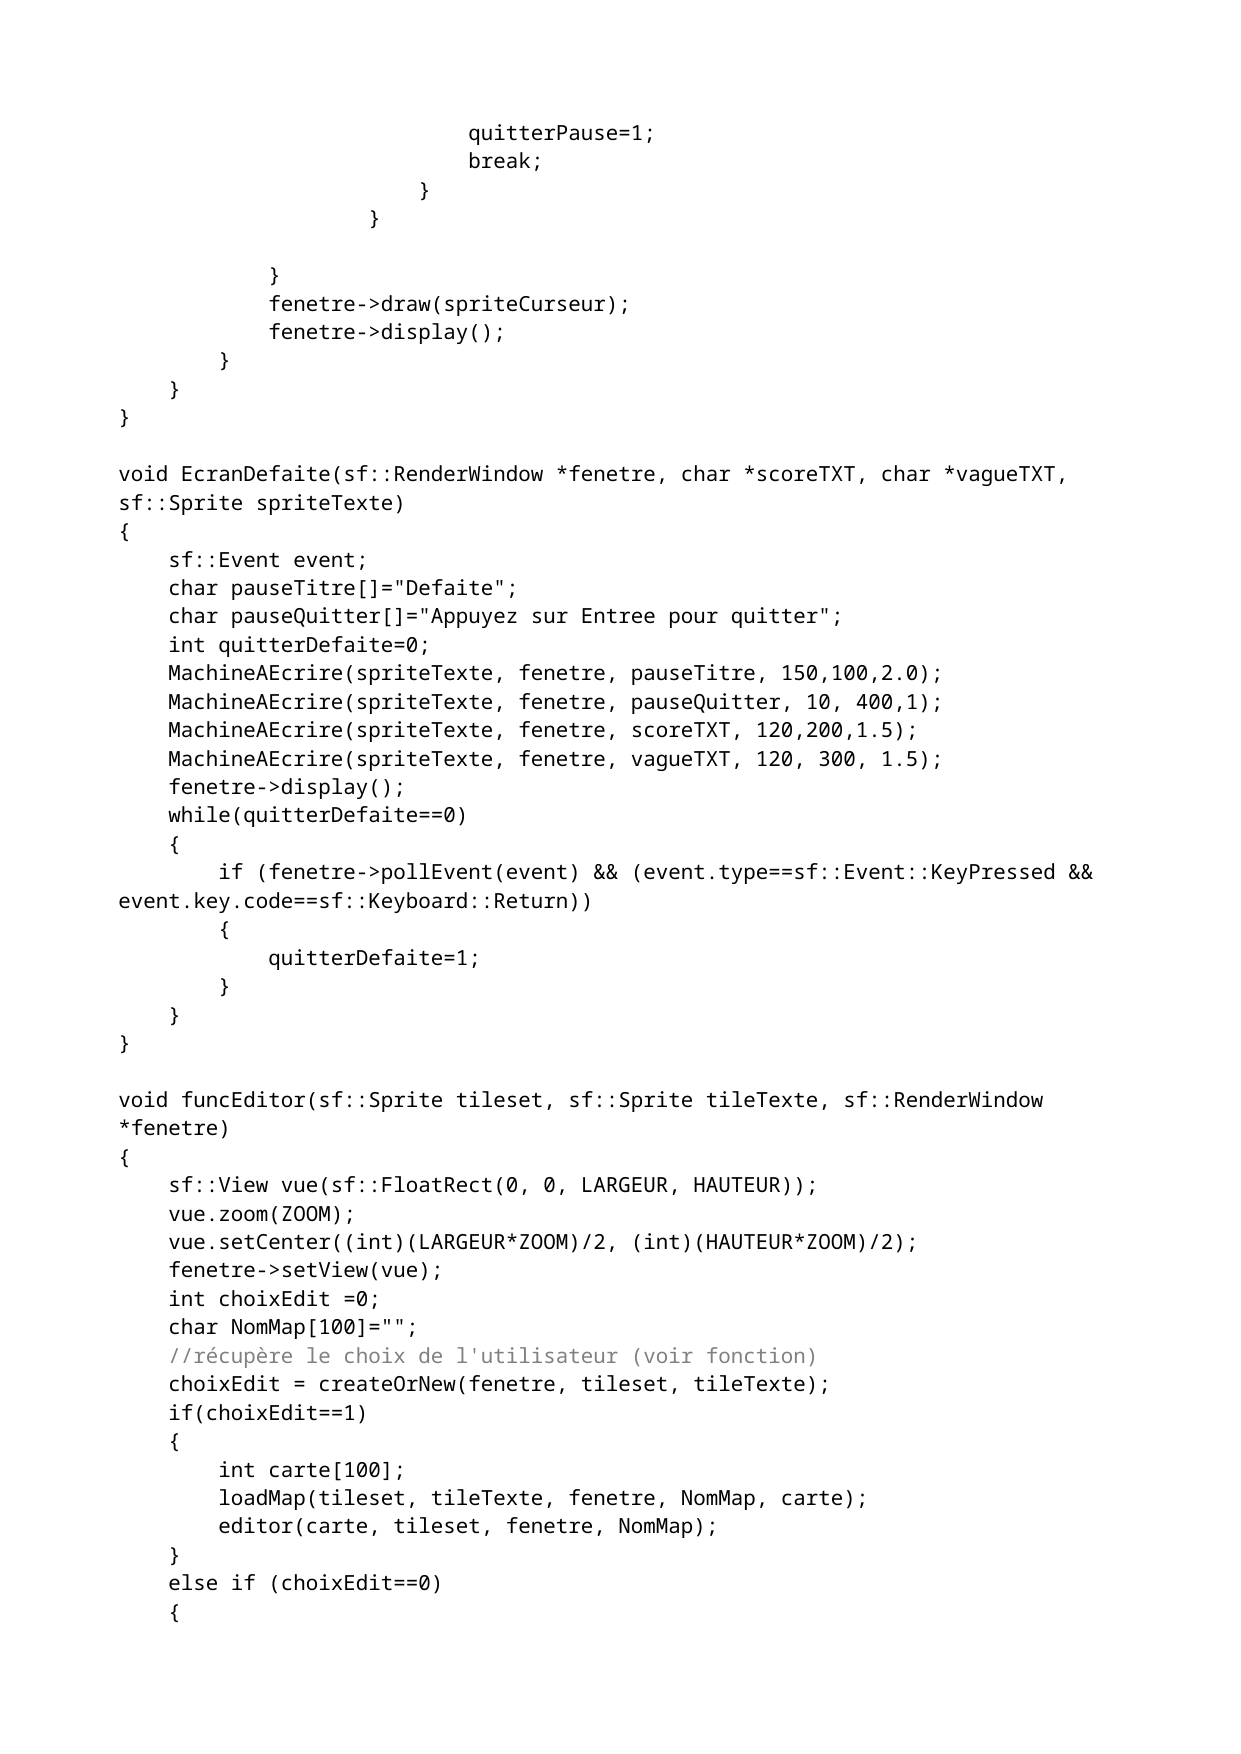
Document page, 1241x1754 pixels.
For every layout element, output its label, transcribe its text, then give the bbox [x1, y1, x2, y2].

text { [118, 516, 1122, 545]
text fenetre->display(); [118, 317, 1122, 346]
text int choixEdit =0; [118, 1284, 1122, 1312]
text vue.setCenter((int)(LARGEUR*ZOOM)/2, (int)(HAUTEUR*ZOOM)/2); [118, 1227, 1122, 1256]
text choixEdit = createOrNew(fenetre, tileset, tileTexte); [118, 1369, 1122, 1398]
text char pauseTitre[]="Defaite"; [118, 573, 1122, 602]
text char pauseQuitter[]="Appuyez sur Entree pour quitter"; [118, 602, 1122, 630]
text quitterDefaite=1; [118, 943, 1122, 971]
text } [118, 1540, 1122, 1568]
text } [118, 175, 1122, 203]
text void EcranDefaite(sf::RenderWindow *fenetre, char *scoreTXT, char *vagueTXT, sf::Sprite spriteTexte) [118, 459, 1122, 516]
text quitterPause=1; [118, 118, 1122, 147]
text } [118, 402, 1122, 431]
text } [118, 346, 1122, 374]
text } [118, 1000, 1122, 1028]
text fenetre->setView(vue); [118, 1256, 1122, 1284]
text MachineAEcrire(spriteTexte, fenetre, pauseQuitter, 10, 400,1); [118, 687, 1122, 715]
text } [118, 203, 1122, 232]
text char NomMap[100]=""; [118, 1312, 1122, 1341]
text fenetre->display(); [118, 772, 1122, 801]
text } [118, 971, 1122, 1000]
text } [118, 1028, 1122, 1057]
text fenetre->draw(spriteCurseur); [118, 289, 1122, 317]
text { [118, 914, 1122, 943]
text vue.zoom(ZOOM); [118, 1199, 1122, 1227]
text void funcEditor(sf::Sprite tileset, sf::Sprite tileTexte, sf::RenderWindow *fenetre) [118, 1085, 1122, 1142]
text sf::Event event; [118, 545, 1122, 573]
text } [118, 374, 1122, 402]
text int carte[100]; [118, 1455, 1122, 1483]
text } [118, 260, 1122, 289]
text MachineAEcrire(spriteTexte, fenetre, vagueTXT, 120, 300, 1.5); [118, 744, 1122, 772]
text { [118, 1597, 1122, 1625]
text sf::View vue(sf::FloatRect(0, 0, LARGEUR, HAUTEUR)); [118, 1170, 1122, 1199]
text break; [118, 147, 1122, 175]
text if(choixEdit==1) [118, 1398, 1122, 1426]
text { [118, 829, 1122, 857]
text MachineAEcrire(spriteTexte, fenetre, scoreTXT, 120,200,1.5); [118, 715, 1122, 744]
text { [118, 1142, 1122, 1170]
text loadMap(tileset, tileTexte, fenetre, NomMap, carte); [118, 1483, 1122, 1512]
text int quitterDefaite=0; [118, 630, 1122, 658]
text { [118, 1426, 1122, 1455]
text else if (choixEdit==0) [118, 1568, 1122, 1597]
text while(quitterDefaite==0) [118, 801, 1122, 829]
text if (fenetre->pollEvent(event) && (event.type==sf::Event::KeyPressed && event.key.code==sf::Keyboard::Return)) [118, 857, 1122, 914]
text //récupère le choix de l'utilisateur (voir fonction) [118, 1341, 1122, 1369]
text MachineAEcrire(spriteTexte, fenetre, pauseTitre, 150,100,2.0); [118, 658, 1122, 687]
text editor(carte, tileset, fenetre, NomMap); [118, 1512, 1122, 1540]
